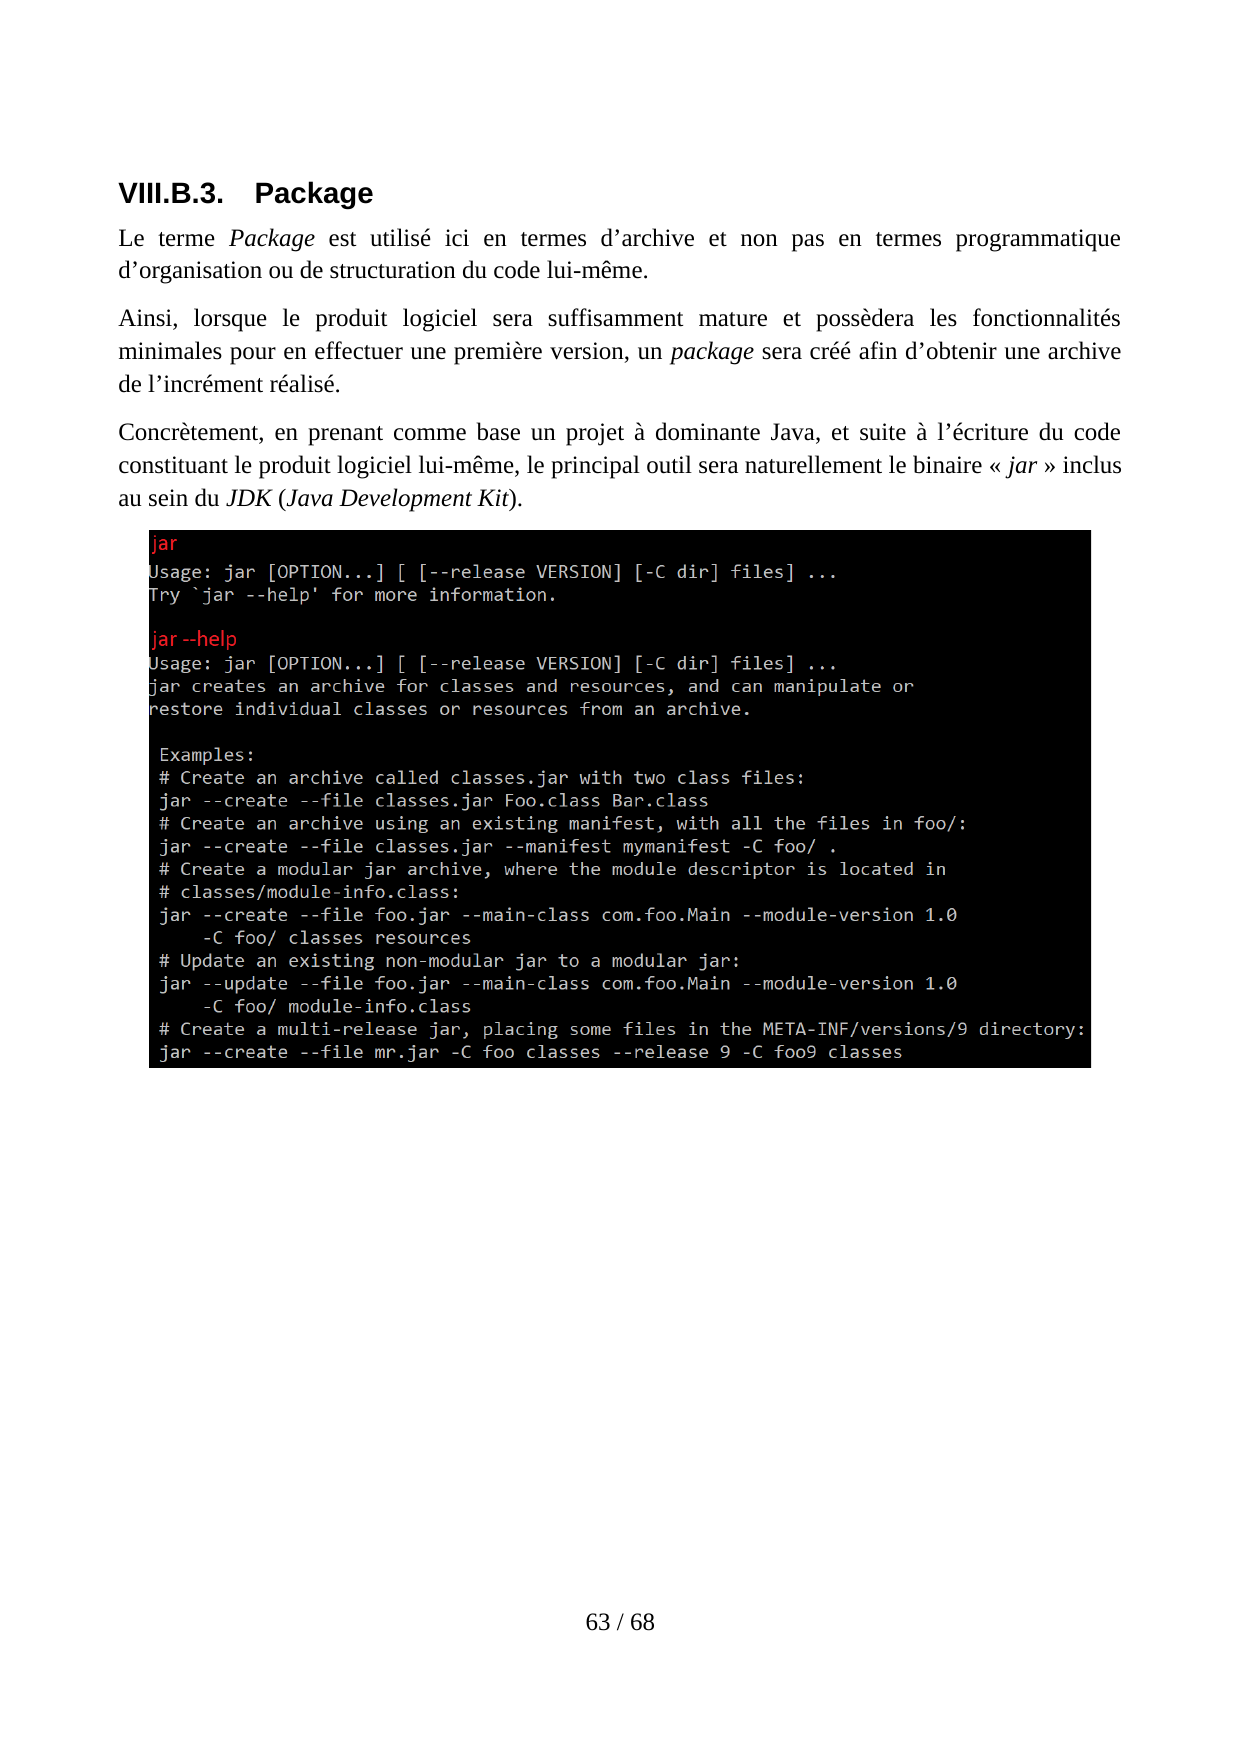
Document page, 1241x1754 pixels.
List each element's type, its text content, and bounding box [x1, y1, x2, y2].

text Ainsi, lorsque le produit logiciel sera suffisamment mature et possèdera les fonctionnalités minimales pour en effectuer une première version, un package sera créé afin d’obtenir une archive de l’incrément réalisé. [118, 303, 1122, 398]
picture [149, 530, 1092, 1068]
text Le terme Package est utilisé ici en termes d’archive et non pas en termes programmatique d’organisation ou de structuration du code lui-même. [118, 223, 1122, 284]
subtitle Package [118, 176, 1122, 210]
text Concrètement, en prenant comme base un projet à dominante Java, et suite à l’écriture du code constituant le produit logiciel lui-même, le principal outil sera naturellement le binaire « jar » inclus au sein du JDK (Java Development Kit). [118, 417, 1122, 512]
